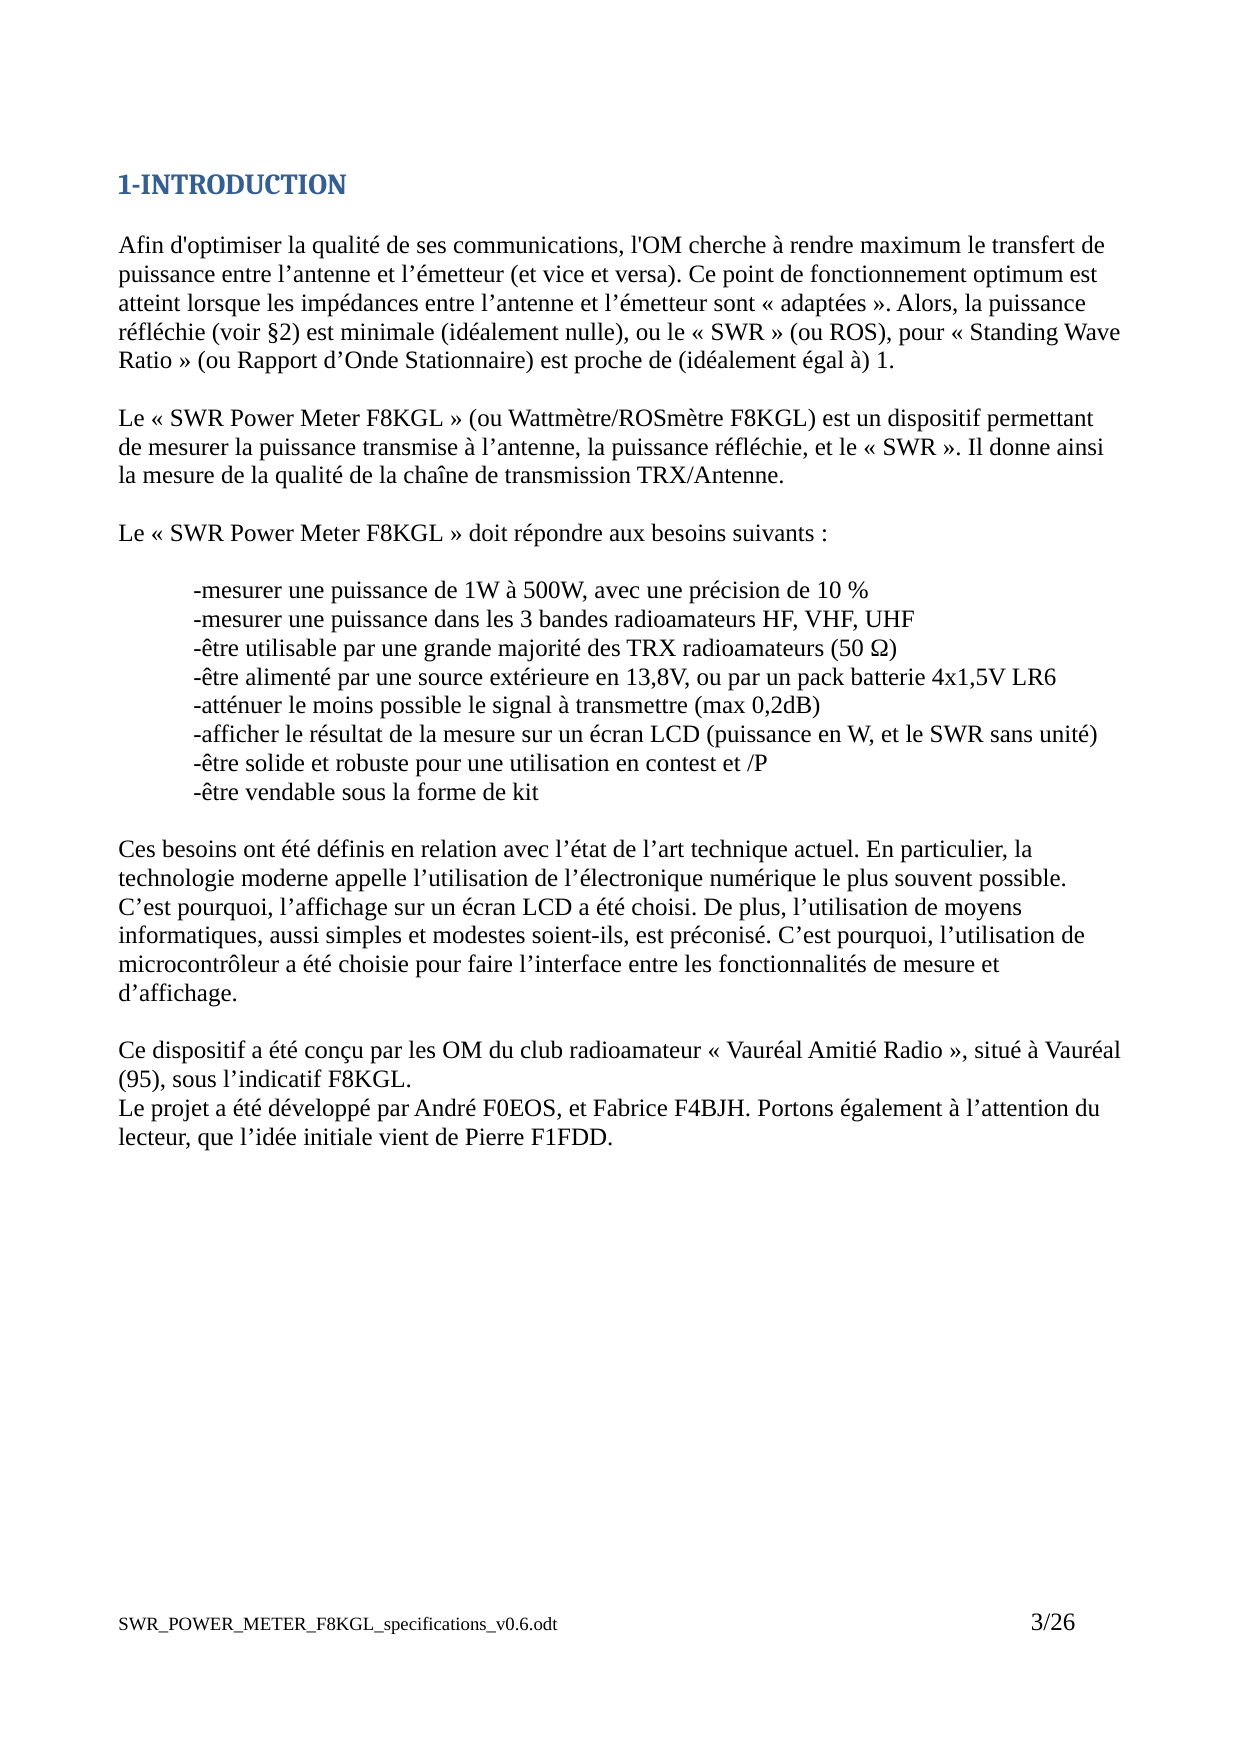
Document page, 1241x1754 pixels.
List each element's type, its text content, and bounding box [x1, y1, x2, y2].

text -afficher le résultat de la mesure sur un écran LCD (puissance en W, et le SWR sans unité) [118, 719, 1122, 748]
text -être utilisable par une grande majorité des TRX radioamateurs (50 Ω) [118, 633, 1122, 662]
text -atténuer le moins possible le signal à transmettre (max 0,2dB) [118, 690, 1122, 719]
text Le projet a été développé par André F0EOS, et Fabrice F4BJH. Portons également à l’attention du lecteur, que l’idée initiale vient de Pierre F1FDD. [118, 1093, 1122, 1150]
text Le « SWR Power Meter F8KGL » (ou Wattmètre/ROSmètre F8KGL) est un dispositif permettant de mesurer la puissance transmise à l’antenne, la puissance réfléchie, et le « SWR ». Il donne ainsi la mesure de la qualité de la chaîne de transmission TRX/Antenne. [118, 403, 1122, 489]
text Ce dispositif a été conçu par les OM du club radioamateur « Vauréal Amitié Radio », situé à Vauréal (95), sous l’indicatif F8KGL. [118, 1035, 1122, 1093]
text -mesurer une puissance dans les 3 bandes radioamateurs HF, VHF, UHF [118, 604, 1122, 633]
text Le « SWR Power Meter F8KGL » doit répondre aux besoins suivants : [118, 518, 1122, 547]
text Afin d'optimiser la qualité de ses communications, l'OM cherche à rendre maximum le transfert de puissance entre l’antenne et l’émetteur (et vice et versa). Ce point de fonctionnement optimum est atteint lorsque les impédances entre l’antenne et l’émetteur sont « adaptées ». Alors, la puissance réfléchie (voir §2) est minimale (idéalement nulle), ou le « SWR » (ou ROS), pour « Standing Wave Ratio » (ou Rapport d’Onde Stationnaire) est proche de (idéalement égal à) 1. [118, 230, 1122, 374]
text Ces besoins ont été définis en relation avec l’état de l’art technique actuel. En particulier, la technologie moderne appelle l’utilisation de l’électronique numérique le plus souvent possible. C’est pourquoi, l’affichage sur un écran LCD a été choisi. De plus, l’utilisation de moyens informatiques, aussi simples et modestes soient-ils, est préconisé. C’est pourquoi, l’utilisation de microcontrôleur a été choisie pour faire l’interface entre les fonctionnalités de mesure et d’affichage. [118, 834, 1122, 1007]
text -être solide et robuste pour une utilisation en contest et /P [118, 748, 1122, 777]
text -être vendable sous la forme de kit [118, 777, 1122, 805]
text -mesurer une puissance de 1W à 500W, avec une précision de 10 % [118, 575, 1122, 604]
text -être alimenté par une source extérieure en 13,8V, ou par un pack batterie 4x1,5V LR6 [118, 662, 1122, 690]
subtitle 1-INTRODUCTION [118, 168, 1122, 202]
